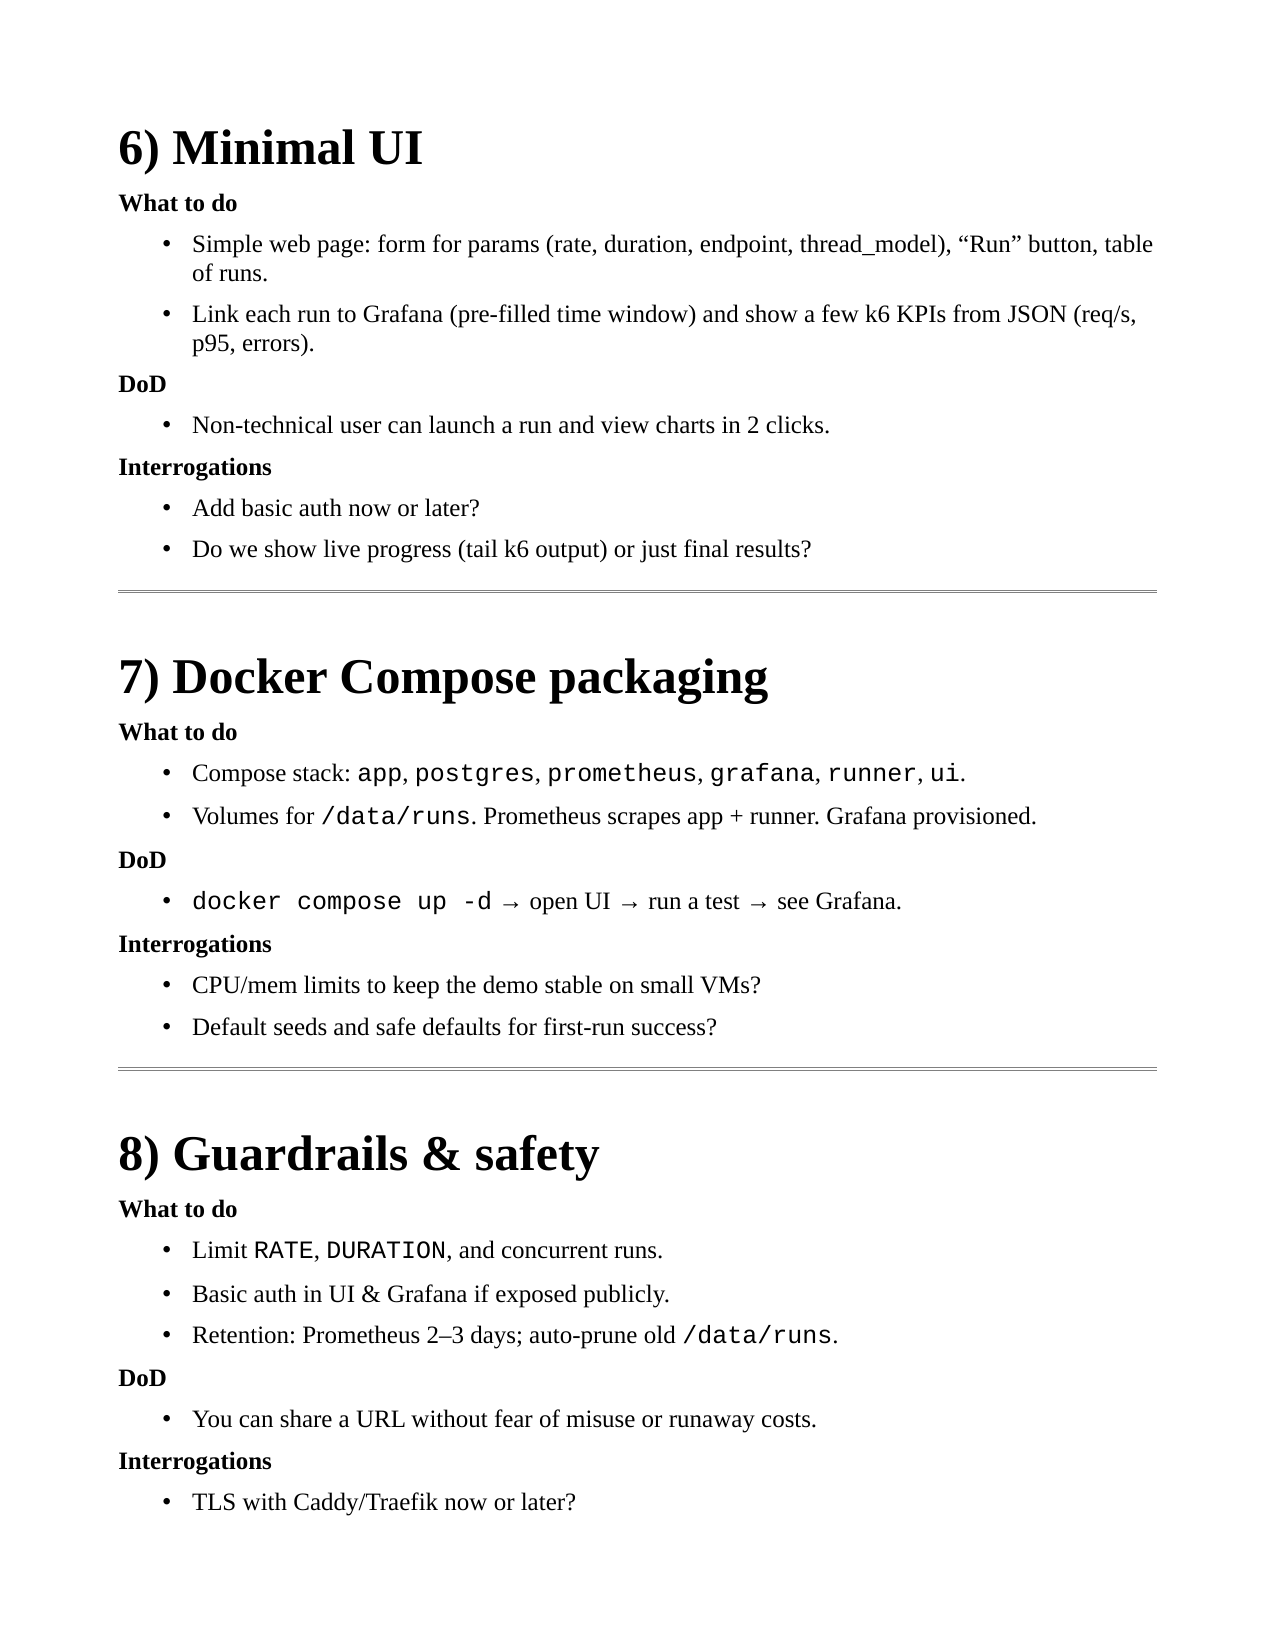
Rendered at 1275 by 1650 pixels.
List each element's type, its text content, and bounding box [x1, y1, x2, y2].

list Compose stack: app, postgres, prometheus, grafana, runner, ui. [162, 758, 1157, 789]
list Do we show live progress (tail k6 output) or just final results? [162, 534, 1157, 563]
list Add basic auth now or later? [162, 493, 1157, 522]
list Limit RATE, DURATION, and concurrent runs. [162, 1235, 1157, 1266]
text Interrogations [118, 929, 1157, 958]
text DoD [118, 1363, 1157, 1392]
list Retention: Prometheus 2–3 days; auto-prune old /data/runs. [162, 1320, 1157, 1351]
list Default seeds and safe defaults for first-run success? [162, 1012, 1157, 1041]
subtitle 8) Guardrails & safety [118, 1124, 1157, 1182]
list Non-technical user can launch a run and view charts in 2 clicks. [162, 411, 1157, 439]
text DoD [118, 369, 1157, 398]
text DoD [118, 845, 1157, 873]
list Basic auth in UI & Grafana if exposed publicly. [162, 1279, 1157, 1307]
list Volumes for /data/runs. Prometheus scrapes app + runner. Grafana provisioned. [162, 801, 1157, 832]
text What to do [118, 1194, 1157, 1223]
text What to do [118, 188, 1157, 217]
list CPU/mem limits to keep the demo stable on small VMs? [162, 971, 1157, 999]
text Interrogations [118, 452, 1157, 481]
text What to do [118, 717, 1157, 746]
list Simple web page: form for params (rate, duration, endpoint, thread_model), “Run” button, table of runs. [162, 229, 1157, 287]
list docker compose up -d → open UI → run a test → see Grafana. [162, 886, 1157, 917]
subtitle 7) Docker Compose packaging [118, 647, 1157, 704]
text Interrogations [118, 1446, 1157, 1474]
list You can share a URL without fear of misuse or runaway costs. [162, 1404, 1157, 1433]
subtitle 6) Minimal UI [118, 118, 1157, 176]
list Link each run to Grafana (pre-filled time window) and show a few k6 KPIs from JSON (req/s, p95, errors). [162, 299, 1157, 357]
list TLS with Caddy/Traefik now or later? [162, 1487, 1157, 1516]
